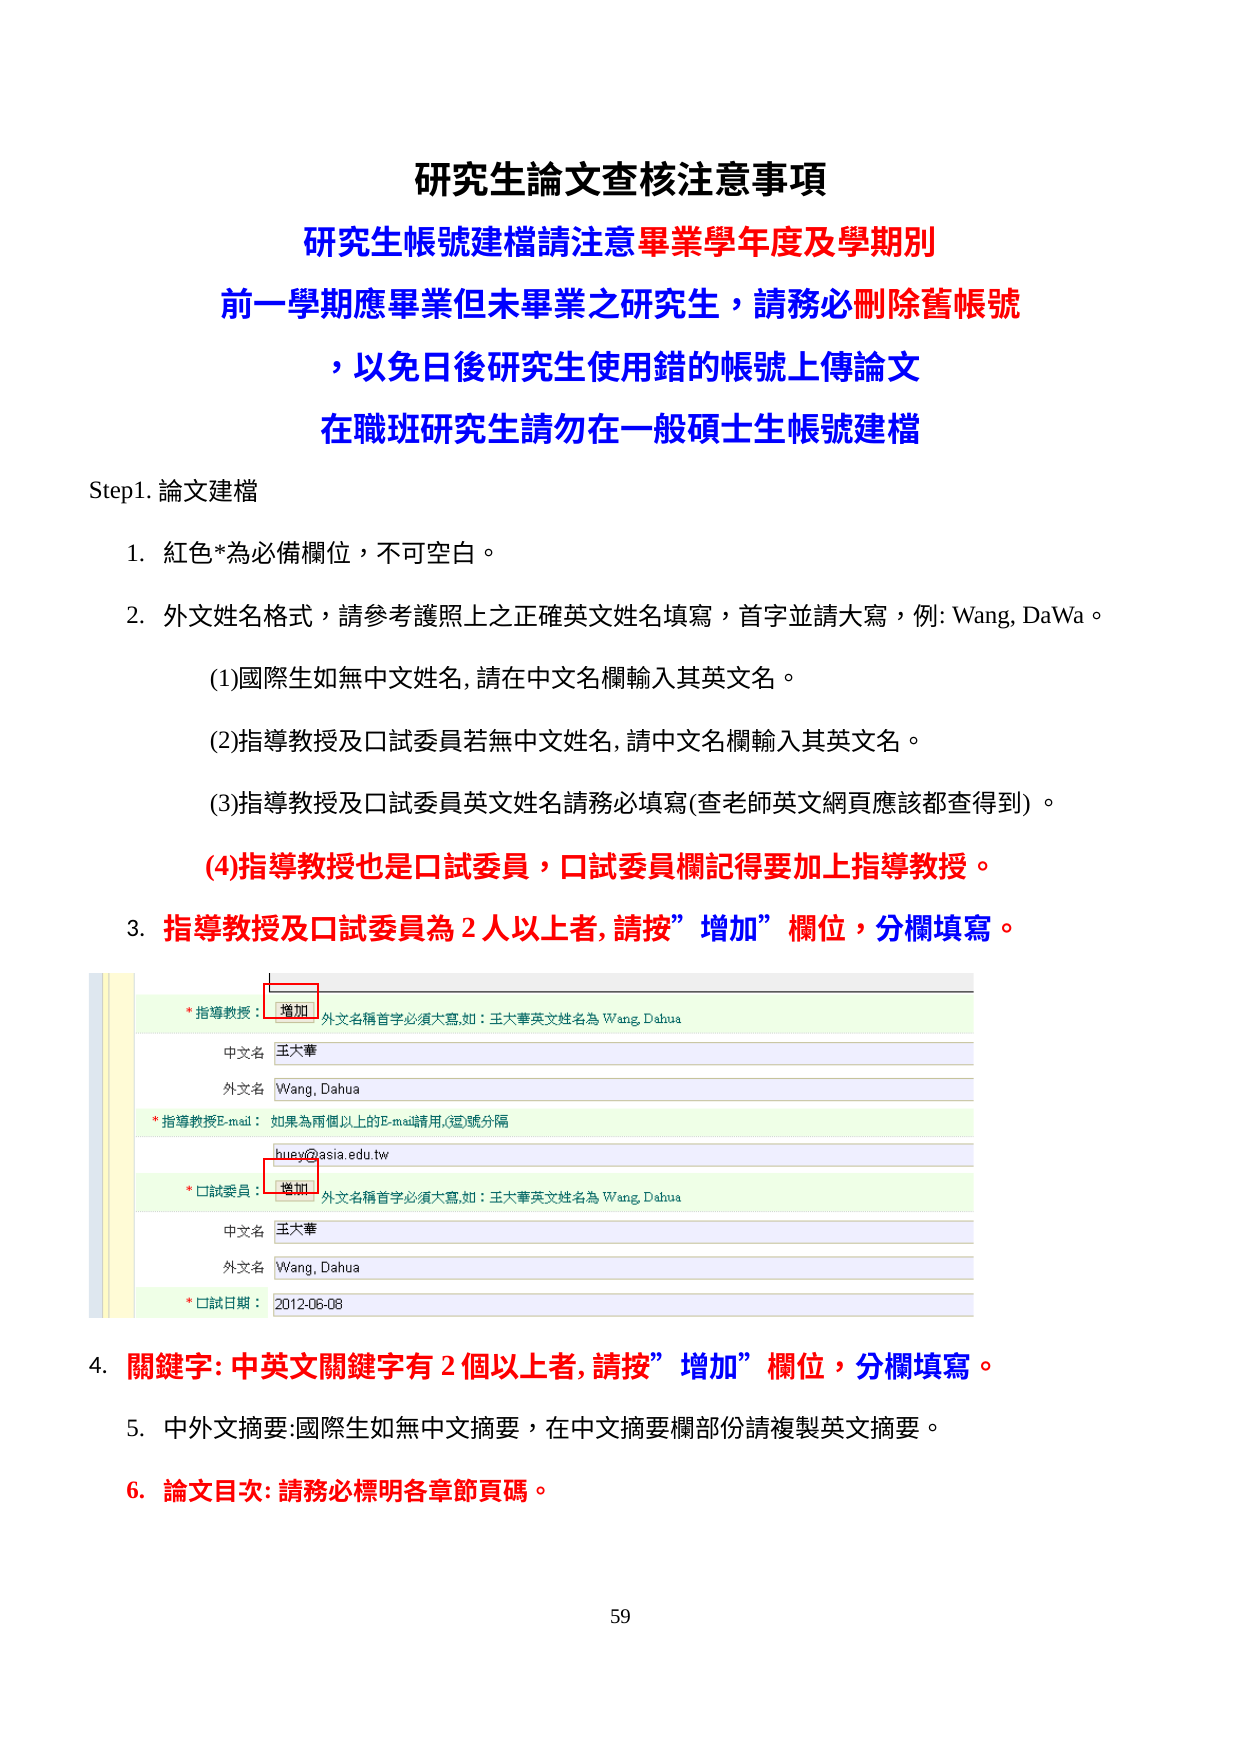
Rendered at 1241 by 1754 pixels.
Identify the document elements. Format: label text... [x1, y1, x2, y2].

list 外文姓名格式，請參考護照上之正確英文姓名填寫，首字並請大寫，例: Wang, DaWa。 [126, 573, 1152, 635]
list 指導教授也是口試委員，口試委員欄記得要加上指導教授。 [189, 823, 1152, 885]
list 指導教授及口試委員英文姓名請務必填寫(查老師英文網頁應該都查得到) 。 [189, 760, 1152, 823]
text ，以免日後研究生使用錯的帳號上傳論文 [89, 323, 1152, 385]
text 在職班研究生請勿在一般碩士生帳號建檔 [89, 385, 1152, 448]
list 國際生如無中文姓名, 請在中文名欄輸入其英文名。 [189, 635, 1152, 698]
list 關鍵字: 中英文關鍵字有2個以上者, 請按”增加”欄位，分欄填寫。 [89, 1323, 1152, 1385]
list 論文目次: 請務必標明各章節頁碼。 [126, 1448, 1152, 1510]
list 紅色*為必備欄位，不可空白。 [126, 510, 1152, 573]
text 研究生論文查核注意事項 [89, 135, 1152, 198]
text 研究生帳號建檔請注意畢業學年度及學期別 [89, 198, 1152, 260]
list 指導教授及口試委員為2人以上者, 請按”增加”欄位，分欄填寫。 [126, 885, 1152, 948]
list 指導教授及口試委員若無中文姓名, 請中文名欄輸入其英文名。 [189, 698, 1152, 760]
text 前一學期應畢業但未畢業之研究生，請務必刪除舊帳號 [89, 260, 1152, 323]
text Step1. 論文建檔 [89, 448, 1152, 510]
list 中外文摘要:國際生如無中文摘要，在中文摘要欄部份請複製英文摘要。 [126, 1385, 1152, 1448]
